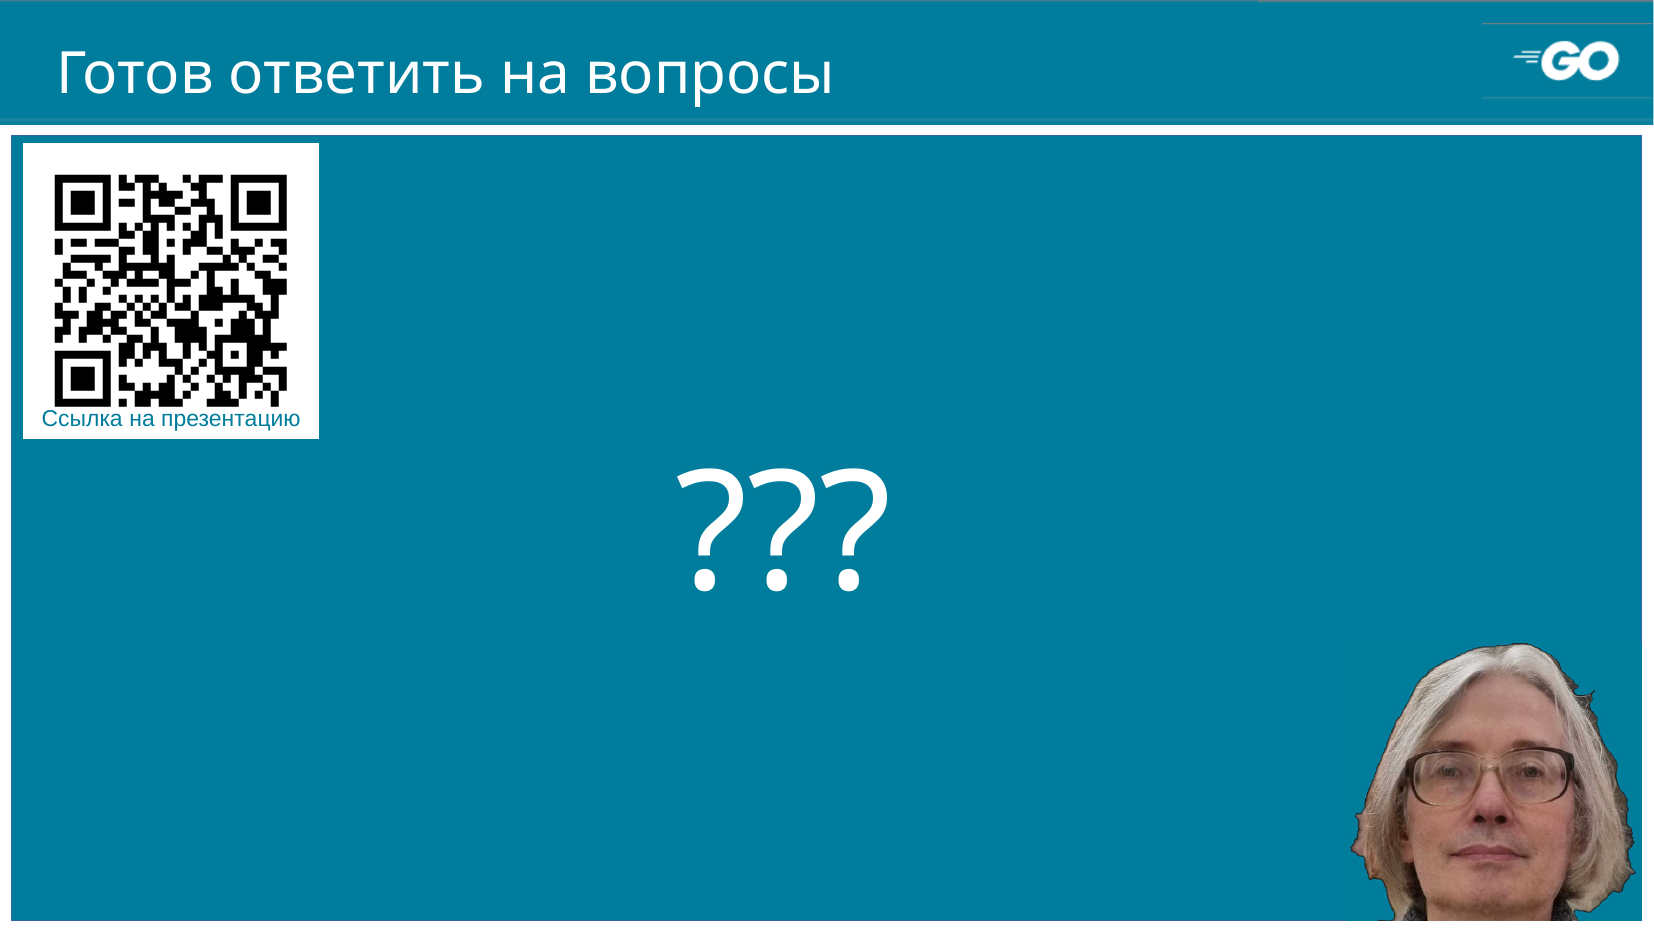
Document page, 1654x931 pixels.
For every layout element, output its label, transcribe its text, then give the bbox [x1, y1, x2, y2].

picture [24, 144, 318, 438]
text_box Готов ответить на вопросы [41, 23, 1495, 97]
picture [1542, 41, 1619, 81]
text_box ??? [590, 403, 977, 586]
text_box [11, 135, 1642, 921]
picture [1351, 644, 1634, 921]
